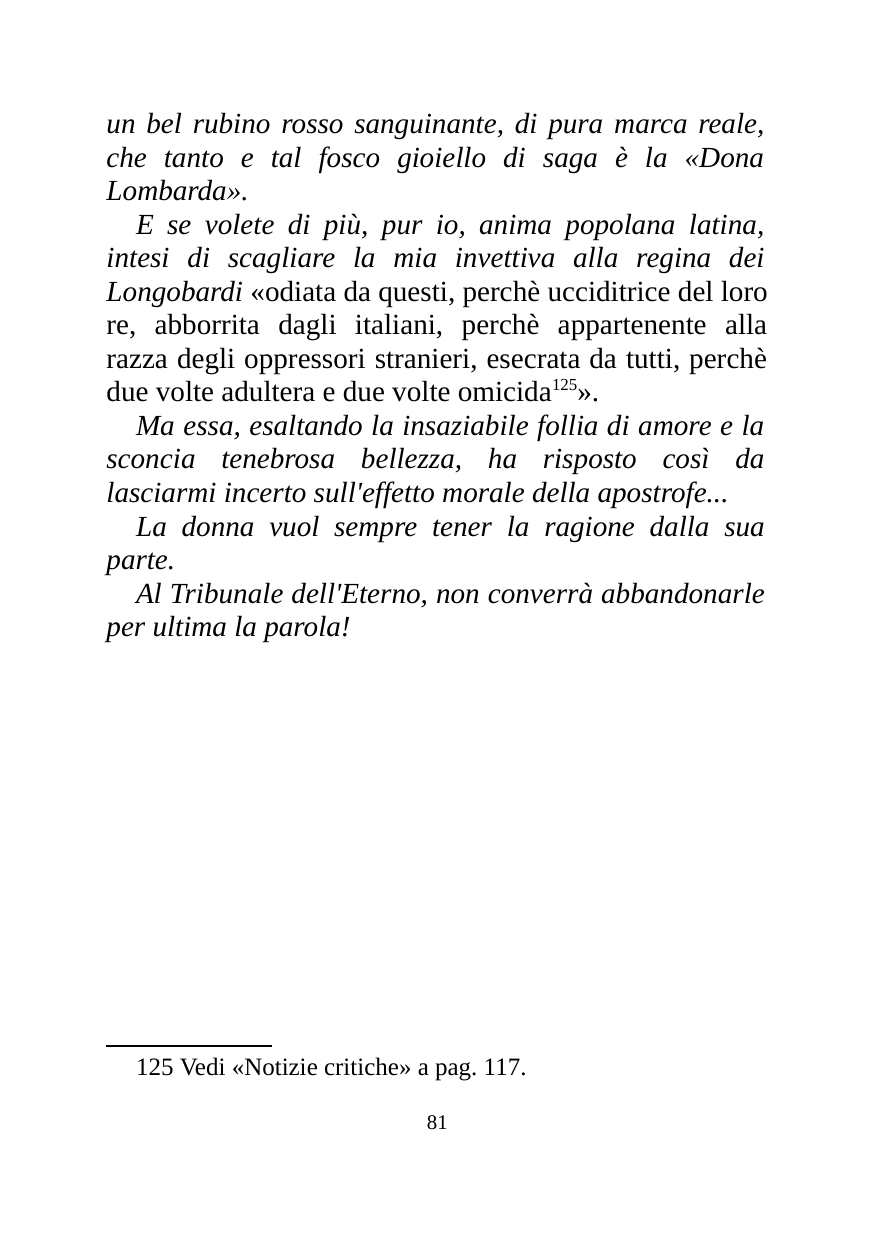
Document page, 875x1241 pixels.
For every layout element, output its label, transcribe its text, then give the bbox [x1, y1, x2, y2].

text Vedi «Notizie critiche» a pag. 117. [106, 1052, 768, 1080]
text un bel rubino rosso sanguinante, di pura marca reale, che tanto e tal fosco gioiello di saga è la «Dona Lombarda». [106, 106, 768, 207]
text La donna vuol sempre tener la ragione dalla sua parte. [106, 509, 768, 576]
text E se volete di più, pur io, anima popolana latina, intesi di scagliare la mia invettiva alla regina dei Longobardi «odiata da questi, perchè ucciditrice del loro re, abborrita dagli italiani, perchè appartenente alla razza degli oppressori stranieri, esecrata da tutti, perchè due volte adultera e due volte omicida». [106, 207, 768, 408]
text Ma essa, esaltando la insaziabile follia di amore e la sconcia tenebrosa bellezza, ha risposto così da lasciarmi incerto sull'effetto morale della apostrofe... [106, 408, 768, 509]
text Al Tribunale dell'Eterno, non converrà abbandonarle per ultima la parola! [106, 576, 768, 643]
